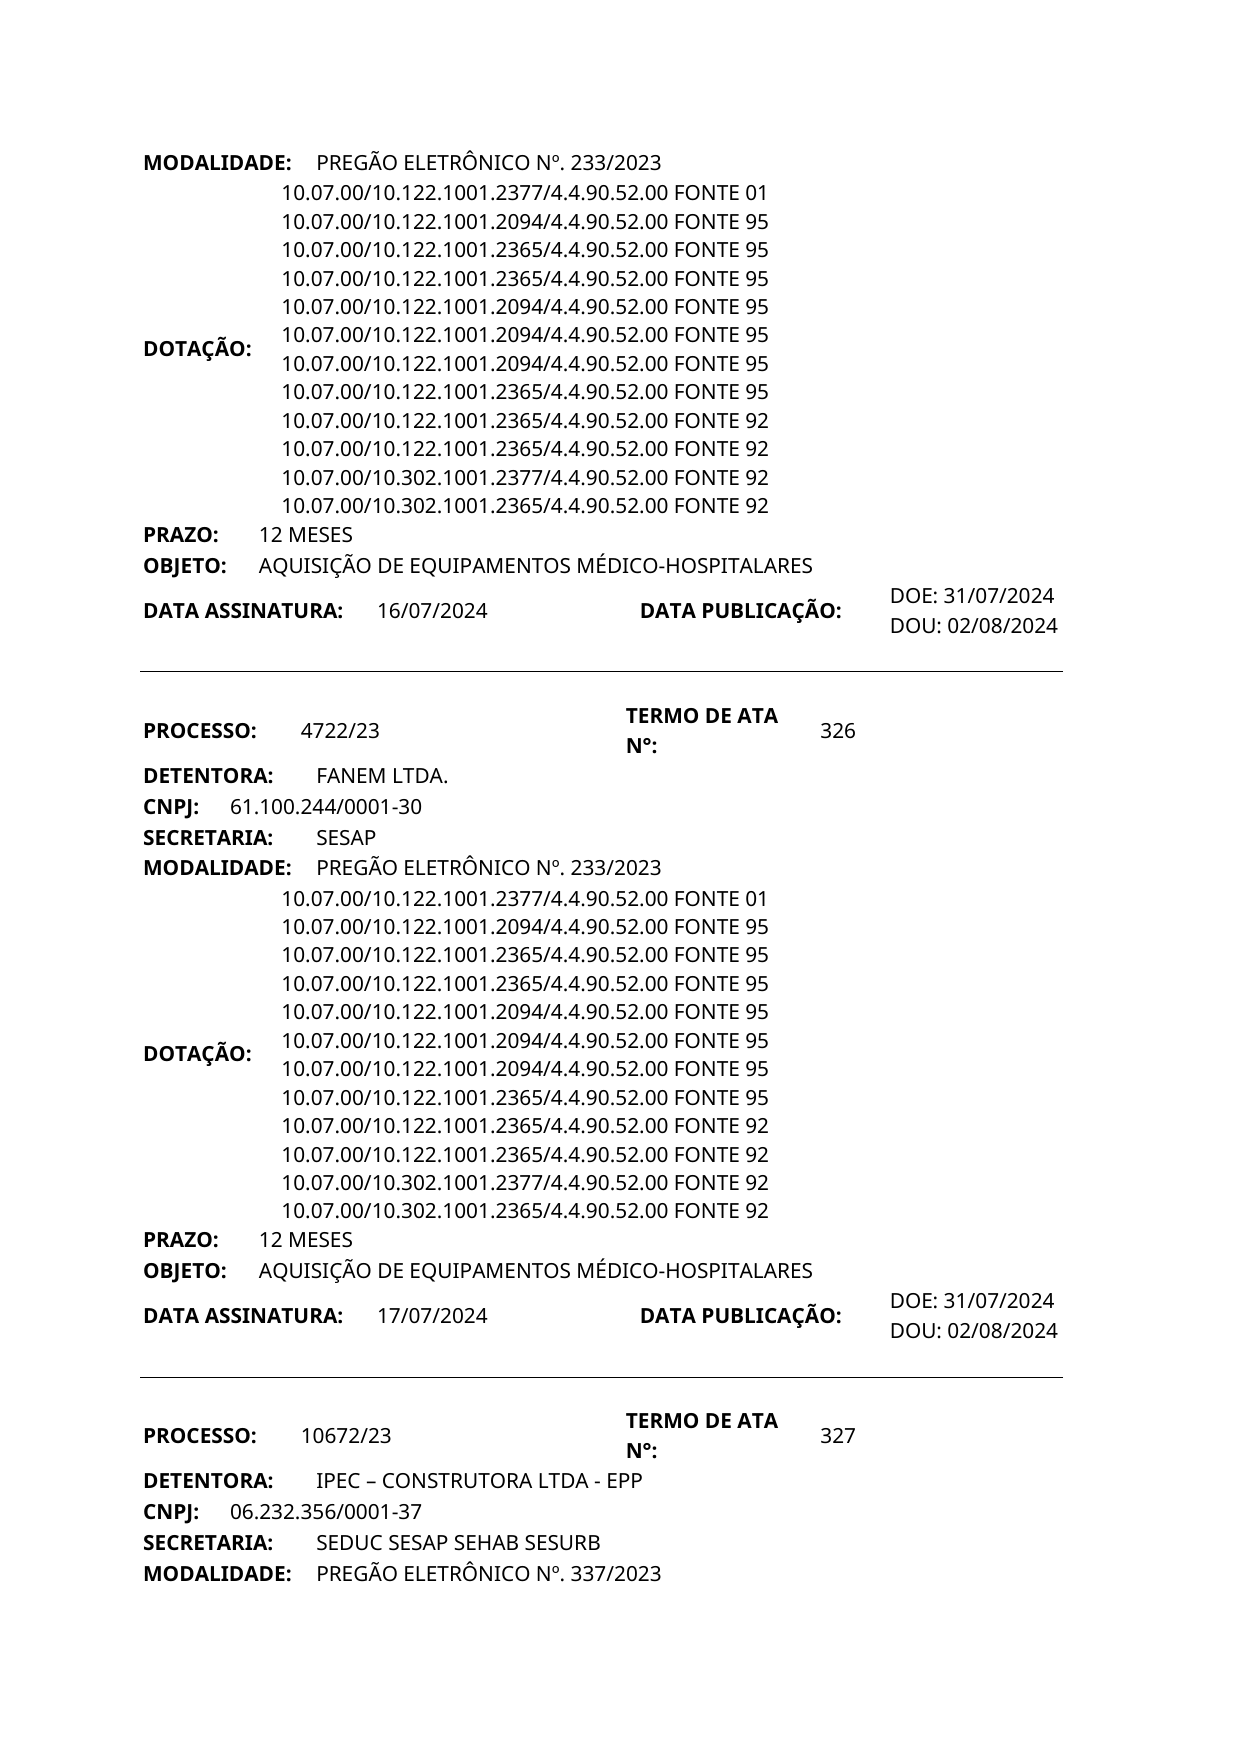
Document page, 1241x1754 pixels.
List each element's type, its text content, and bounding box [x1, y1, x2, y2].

table_header PROCESSO: [136, 701, 293, 761]
table_cell SECRETARIA: [136, 1528, 309, 1558]
table_cell 16/07/2024 [370, 581, 632, 641]
table_header 10672/23 [293, 1406, 618, 1466]
table_cell Aquisição de Equipamentos Médico-Hospitalares [251, 550, 1104, 581]
table_cell 17/07/2024 [370, 1286, 632, 1346]
table_cell FANEM LTDA. [309, 761, 1104, 792]
table_cell OBJETO: [136, 1256, 251, 1286]
table_cell DOE: 31/07/2024 DOU: 02/08/2024 [882, 581, 1104, 641]
table_cell CNPJ: [136, 1497, 222, 1528]
table_cell Aquisição de Equipamentos Médico-Hospitalares [251, 1256, 1104, 1286]
table_cell DETENTORA: [136, 761, 309, 792]
table_cell DATA PUBLICAÇÃO: [632, 581, 882, 641]
table_cell PRAZO: [136, 520, 251, 550]
table_header PROCESSO: [136, 1406, 293, 1466]
table_cell PRAZO: [136, 1225, 251, 1256]
table_header 327 [813, 1406, 1104, 1466]
table_cell MODALIDADE: [136, 853, 309, 884]
table_header TERMO DE ATA N°: [618, 1406, 813, 1466]
table_cell DETENTORA: [136, 1466, 309, 1497]
table_cell MODALIDADE: [136, 1559, 309, 1589]
table_cell 10.07.00/10.122.1001.2377/4.4.90.52.00 FONTE 01 10.07.00/10.122.1001.2094/4.4.90.52.00 FONTE 95 10.07.00/10.122.1001.2365/4.4.90.52.00 FONTE 95 10.07.00/10.122.1001.2365/4.4.90.52.00 FONTE 95 10.07.00/10.122.1001.2094/4.4.90.52.00 FONTE 95 10.07.00/10.122.1001.2094/4.4.90.52.00 FONTE 95 10.07.00/10.122.1001.2094/4.4.90.52.00 FONTE 95 10.07.00/10.122.1001.2365/4.4.90.52.00 FONTE 95 10.07.00/10.122.1001.2365/4.4.90.52.00 FONTE 92 10.07.00/10.122.1001.2365/4.4.90.52.00 FONTE 92 10.07.00/10.302.1001.2377/4.4.90.52.00 FONTE 92 10.07.00/10.302.1001.2365/4.4.90.52.00 FONTE 92 [274, 884, 1104, 1225]
table_header TERMO DE ATA N°: [618, 701, 813, 761]
table_cell 12 MESES [251, 520, 1104, 550]
table_header 4722/23 [293, 701, 618, 761]
table_cell 06.232.356/0001-37 [223, 1497, 1104, 1528]
table_cell SECRETARIA: [136, 822, 309, 853]
table_cell DOTAÇÃO: [136, 884, 274, 1225]
table_cell 12 MESES [251, 1225, 1104, 1256]
table_cell Pregão Eletrônico nº. 337/2023 [309, 1559, 1104, 1589]
table_cell 61.100.244/0001-30 [223, 792, 1104, 822]
table_cell 10.07.00/10.122.1001.2377/4.4.90.52.00 FONTE 01 10.07.00/10.122.1001.2094/4.4.90.52.00 FONTE 95 10.07.00/10.122.1001.2365/4.4.90.52.00 FONTE 95 10.07.00/10.122.1001.2365/4.4.90.52.00 FONTE 95 10.07.00/10.122.1001.2094/4.4.90.52.00 FONTE 95 10.07.00/10.122.1001.2094/4.4.90.52.00 FONTE 95 10.07.00/10.122.1001.2094/4.4.90.52.00 FONTE 95 10.07.00/10.122.1001.2365/4.4.90.52.00 FONTE 95 10.07.00/10.122.1001.2365/4.4.90.52.00 FONTE 92 10.07.00/10.122.1001.2365/4.4.90.52.00 FONTE 92 10.07.00/10.302.1001.2377/4.4.90.52.00 FONTE 92 10.07.00/10.302.1001.2365/4.4.90.52.00 FONTE 92 [274, 178, 1104, 519]
table_cell SESAP [309, 822, 1104, 853]
table_cell CNPJ: [136, 792, 222, 822]
table_cell Pregão Eletrônico nº. 233/2023 [309, 148, 1104, 178]
table_cell MODALIDADE: [136, 148, 309, 178]
table_cell DOTAÇÃO: [136, 178, 274, 519]
table_cell DATA PUBLICAÇÃO: [632, 1286, 882, 1346]
table_cell DATA ASSINATURA: [136, 1286, 369, 1346]
table_cell Pregão Eletrônico nº. 233/2023 [309, 853, 1104, 884]
table_header 326 [813, 701, 1104, 761]
table_cell DATA ASSINATURA: [136, 581, 369, 641]
table_cell OBJETO: [136, 550, 251, 581]
table_cell IPEC – CONSTRUTORA LTDA - EPP [309, 1466, 1104, 1497]
table_cell SEDUC SESAP SEHAB SESURB [309, 1528, 1104, 1558]
table_cell DOE: 31/07/2024 DOU: 02/08/2024 [882, 1286, 1104, 1346]
